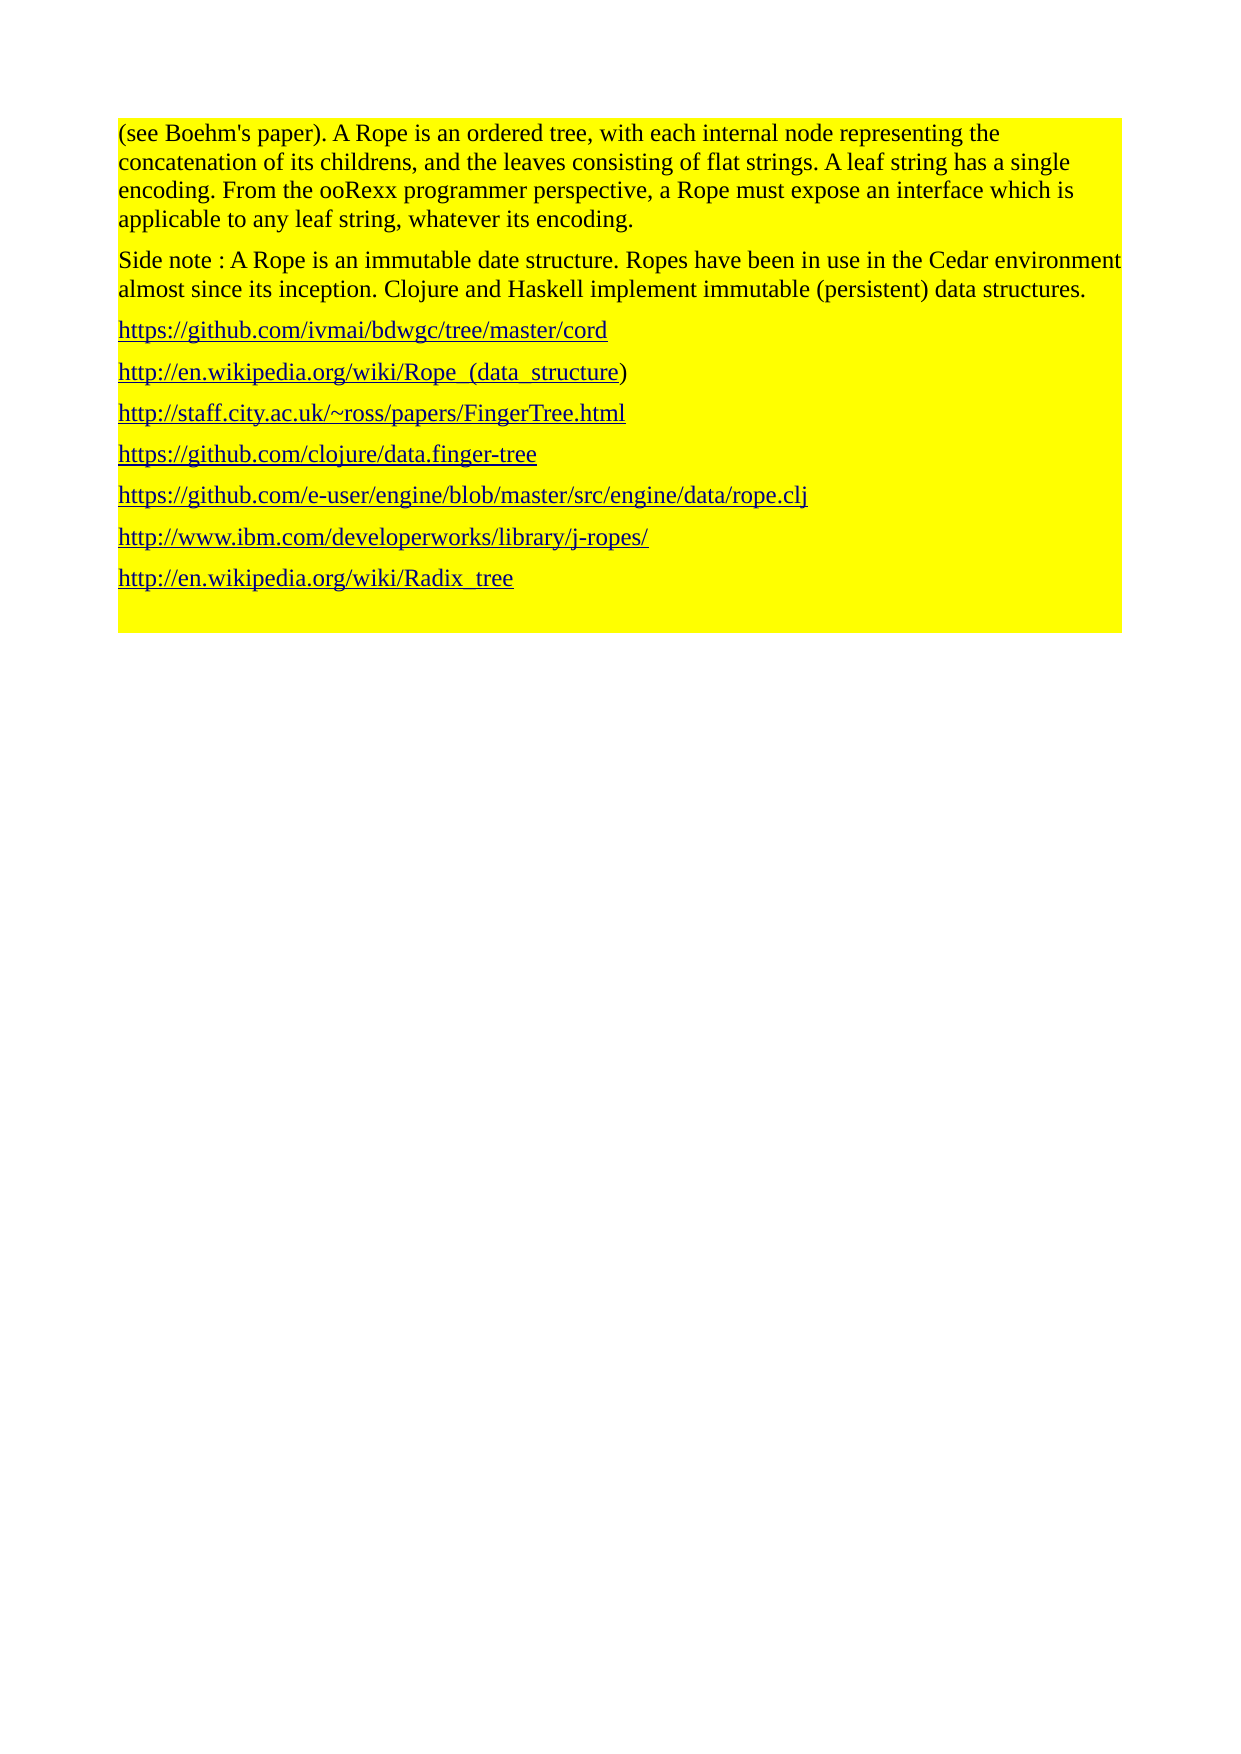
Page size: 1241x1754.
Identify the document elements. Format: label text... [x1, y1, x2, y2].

text https://github.com/ivmai/bdwgc/tree/master/cord [118, 316, 1122, 344]
text http://en.wikipedia.org/wiki/Rope_(data_structure) [118, 357, 1122, 386]
text (see Boehm's paper). A Rope is an ordered tree, with each internal node representing the concatenation of its childrens, and the leaves consisting of flat strings. A leaf string has a single encoding. From the ooRexx programmer perspective, a Rope must expose an interface which is applicable to any leaf string, whatever its encoding. [118, 118, 1122, 233]
text https://github.com/clojure/data.finger-tree [118, 439, 1122, 468]
text https://github.com/e-user/engine/blob/master/src/engine/data/rope.clj [118, 481, 1122, 509]
text http://staff.city.ac.uk/~ross/papers/FingerTree.html [118, 398, 1122, 427]
text http://en.wikipedia.org/wiki/Radix_tree [118, 563, 1122, 592]
text http://www.ibm.com/developerworks/library/j-ropes/ [118, 522, 1122, 551]
text Side note : A Rope is an immutable date structure. Ropes have been in use in the Cedar environment almost since its inception. Clojure and Haskell implement immutable (persistent) data structures. [118, 246, 1122, 303]
